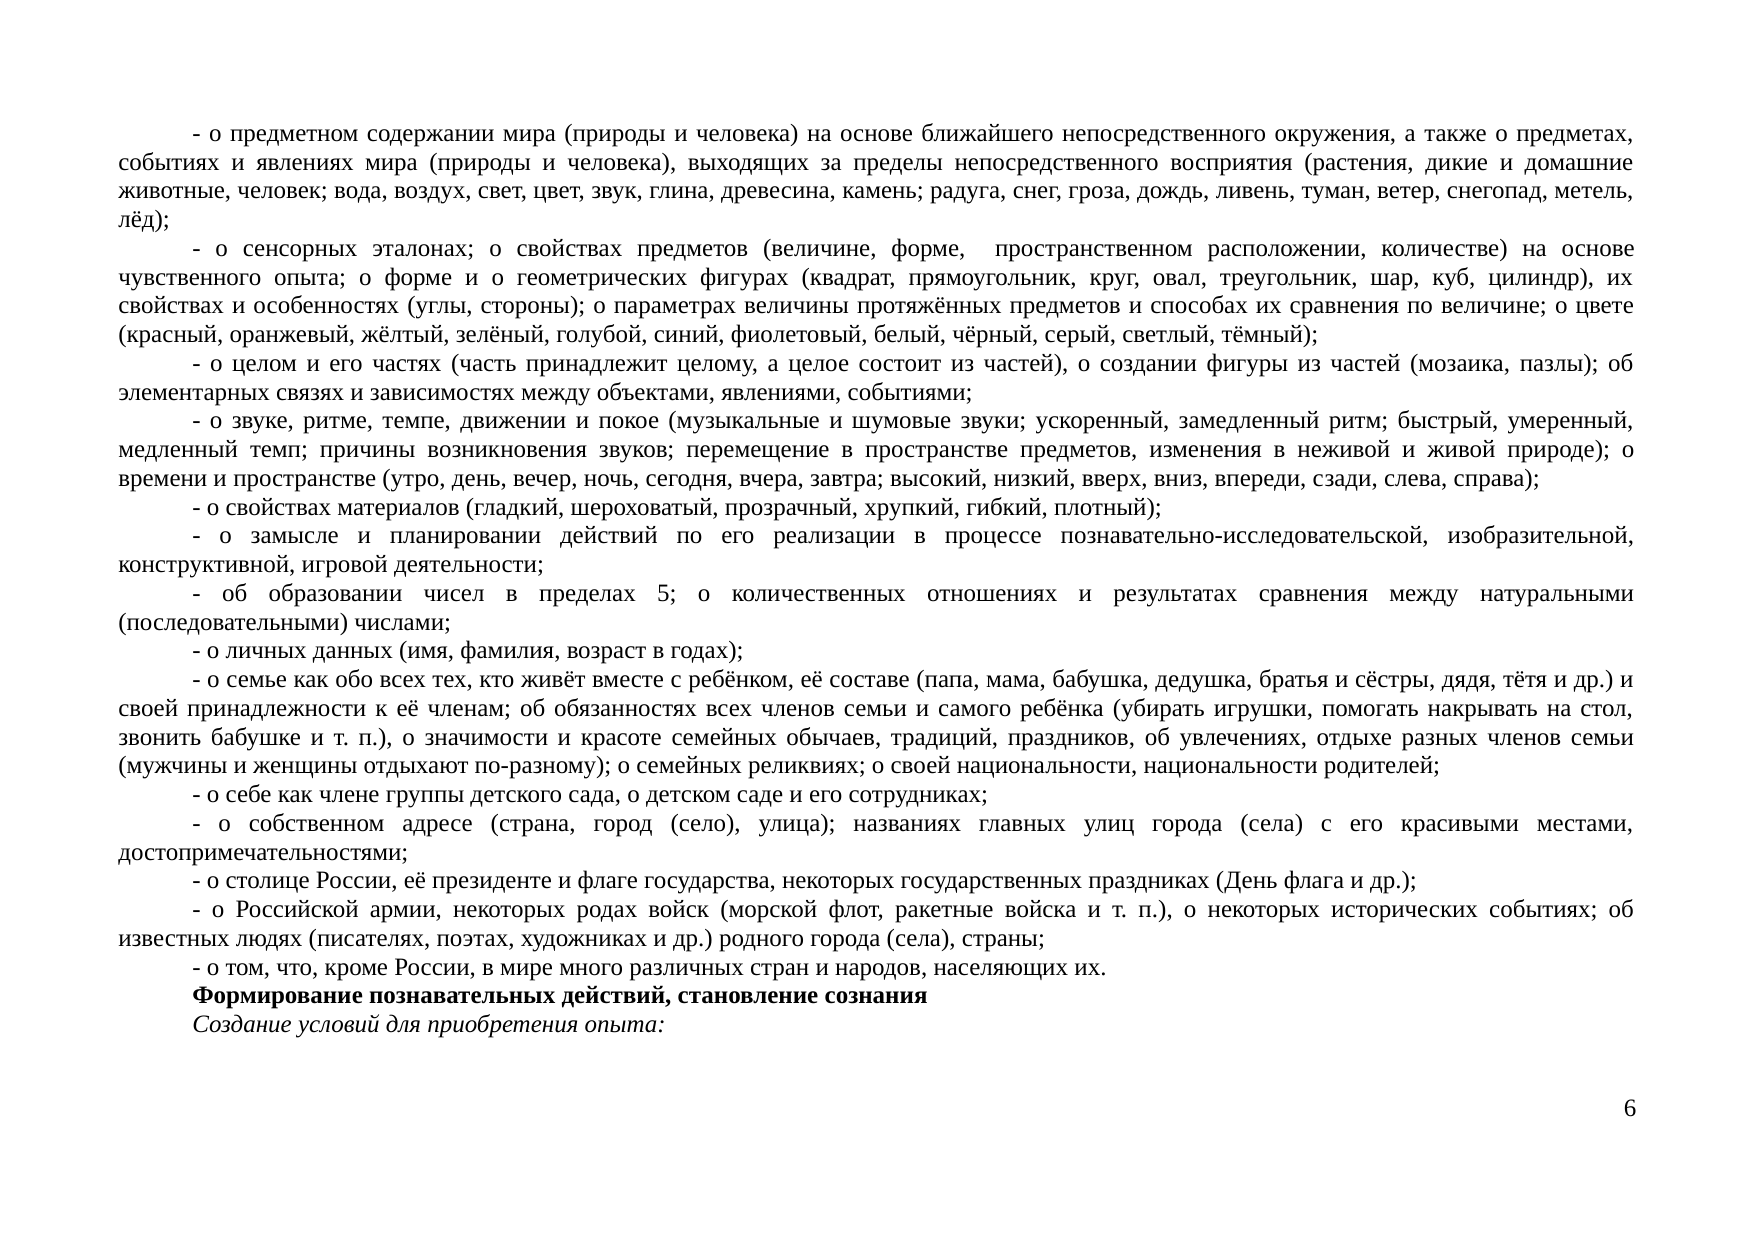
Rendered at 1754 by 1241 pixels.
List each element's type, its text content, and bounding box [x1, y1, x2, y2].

text - о себе как члене группы детского сада, о детском саде и его сотрудниках; [118, 779, 1636, 808]
text - о предметном содержании мира (природы и человека) на основе ближайшего непосредственного окружения, а также о предметах, событиях и явлениях мира (природы и человека), выходящих за пределы непосредственного восприятия (растения, дикие и домашние животные, человек; вода, воздух, свет, цвет, звук, глина, древесина, камень; радуга, снег, гроза, дождь, ливень, туман, ветер, снегопад, метель, лёд); [118, 118, 1636, 233]
text - о замысле и планировании действий по его реализации в процессе познавательно-исследовательской, изобразительной, конструктивной, игровой деятельности; [118, 521, 1636, 578]
text - о Российской армии, некоторых родах войск (морской флот, ракетные войска и т. п.), о некоторых исторических событиях; об известных людях (писателях, поэтах, художниках и др.) родного города (села), страны; [118, 894, 1636, 952]
text - о свойствах материалов (гладкий, шероховатый, прозрачный, хрупкий, гибкий, плотный); [118, 492, 1636, 521]
text Формирование познавательных действий, становление сознания [118, 981, 1636, 1009]
text - о целом и его частях (часть принадлежит целому, а целое состоит из частей), о создании фигуры из частей (мозаика, пазлы); об элементарных связях и зависимостях между объектами, явлениями, событиями; [118, 348, 1636, 406]
text - о собственном адресе (страна, город (село), улица); названиях главных улиц города (села) с его красивыми местами, достопримечательностями; [118, 808, 1636, 866]
text - о звуке, ритме, темпе, движении и покое (музыкальные и шумовые звуки; ускоренный, замедленный ритм; быстрый, умеренный, медленный темп; причины возникновения звуков; перемещение в пространстве предметов, изменения в неживой и живой природе); о времени и пространстве (утро, день, вечер, ночь, сегодня, вчера, завтра; высокий, низкий, вверх, вниз, впереди, сзади, слева, справа); [118, 406, 1636, 492]
text - о столице России, её президенте и флаге государства, некоторых государственных праздниках (День флага и др.); [118, 866, 1636, 894]
text - о личных данных (имя, фамилия, возраст в годах); [118, 636, 1636, 664]
text - о семье как обо всех тех, кто живёт вместе с ребёнком, её составе (папа, мама, бабушка, дедушка, братья и сёстры, дядя, тётя и др.) и своей принадлежности к её членам; об обязанностях всех членов семьи и самого ребёнка (убирать игрушки, помогать накрывать на стол, звонить бабушке и т. п.), о значимости и красоте семейных обычаев, традиций, праздников, об увлечениях, отдыхе разных членов семьи (мужчины и женщины отдыхают по-разному); о семейных реликвиях; о своей национальности, национальности родителей; [118, 664, 1636, 779]
text - о том, что, кроме России, в мире много различных стран и народов, населяющих их. [118, 952, 1636, 981]
text Создание условий для приобретения опыта: [118, 1009, 1636, 1038]
text - о сенсорных эталонах; о свойствах предметов (величине, форме, пространственном расположении, количестве) на основе чувственного опыта; о форме и о геометрических фигурах (квадрат, прямоугольник, круг, овал, треугольник, шар, куб, цилиндр), их свойствах и особенностях (углы, стороны); о параметрах величины протяжённых предметов и способах их сравнения по величине; о цвете (красный, оранжевый, жёлтый, зелёный, голубой, синий, фиолетовый, белый, чёрный, серый, светлый, тёмный); [118, 233, 1636, 348]
text - об образовании чисел в пределах 5; о количественных отношениях и результатах сравнения между натуральными (последовательными) числами; [118, 578, 1636, 636]
